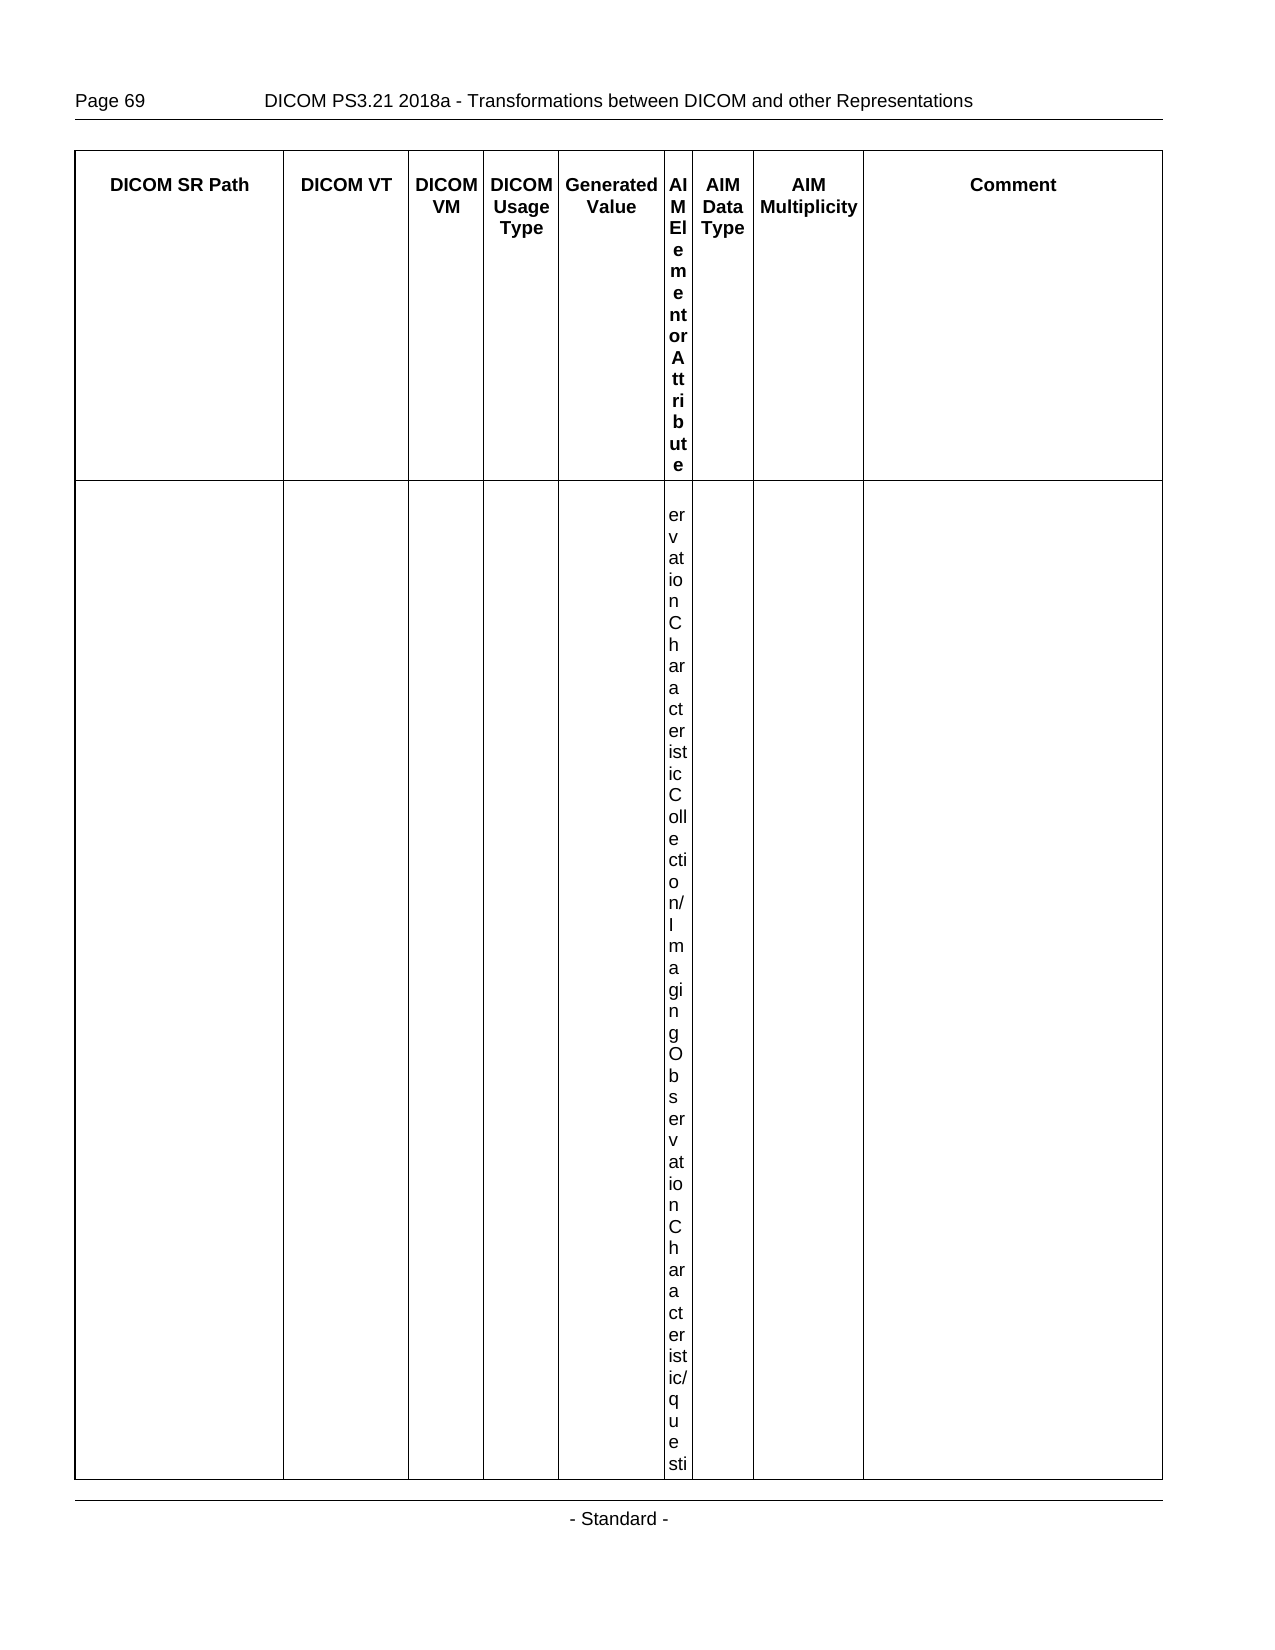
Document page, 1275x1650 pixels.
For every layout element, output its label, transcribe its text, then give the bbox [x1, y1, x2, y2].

table_cell [754, 481, 863, 1478]
table_header DICOM Usage Type [484, 151, 558, 480]
table_header AIM Data Type [693, 151, 753, 480]
table_cell ervation​Characteristic​Collection/​Imaging​Observation​Characteristic​/​questi [665, 481, 692, 1478]
table_header DICOM VT [284, 151, 408, 480]
table_header DICOM VM [409, 151, 483, 480]
table_cell [284, 481, 408, 1478]
table_header Generated Value [559, 151, 664, 480]
table_header DICOM SR Path [76, 151, 283, 480]
table_header AIM Element or Attribute [665, 151, 692, 480]
table_cell [484, 481, 558, 1478]
table_cell [864, 481, 1162, 1478]
table_header AIM Multiplicity [754, 151, 863, 480]
table_cell [693, 481, 753, 1478]
table_cell [409, 481, 483, 1478]
table_cell [559, 481, 664, 1478]
table_header Comment [864, 151, 1162, 480]
table_cell [76, 481, 283, 1478]
